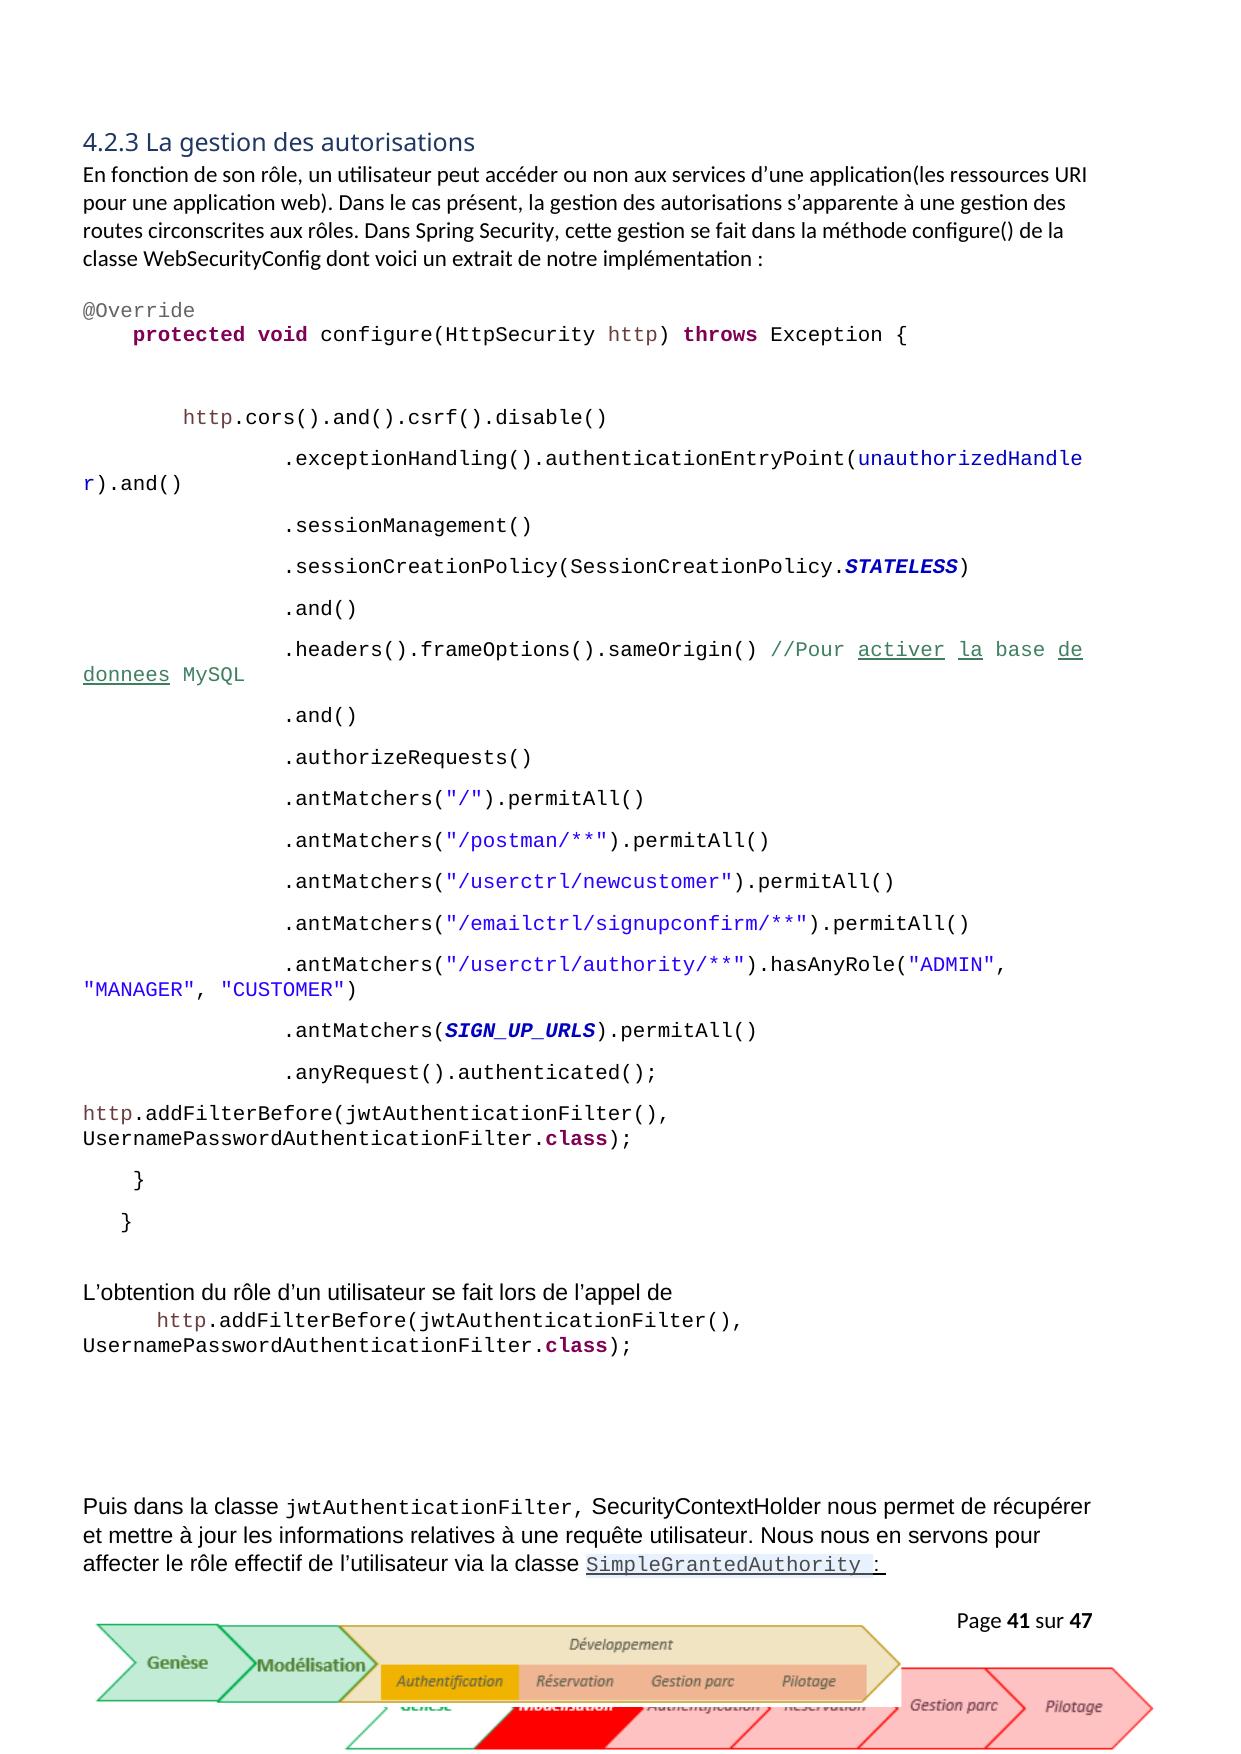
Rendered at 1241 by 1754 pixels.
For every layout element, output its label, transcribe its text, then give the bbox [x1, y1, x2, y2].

text .and() [83, 705, 1092, 729]
text .sessionManagement() [83, 515, 1092, 538]
text .and() [83, 598, 1092, 621]
text .authorizeRequests() [83, 747, 1092, 770]
text .antMatchers("/postman/**").permitAll() [83, 830, 1092, 853]
text .headers().frameOptions().sameOrigin() //Pour activer la base de donnees MySQL [83, 639, 1092, 687]
text .anyRequest().authenticated(); [83, 1062, 1092, 1085]
text @Override [83, 300, 1092, 324]
text .exceptionHandling().authenticationEntryPoint(unauthorizedHandler).and() [83, 448, 1092, 497]
text Puis dans la classe jwtAuthenticationFilter, SecurityContextHolder nous permet de récupérer et mettre à jour les informations relatives à une requête utilisateur. Nous nous en servons pour affecter le rôle effectif de l’utilisateur via la classe SimpleGrantedAuthority : [83, 1493, 1092, 1578]
text .sessionCreationPolicy(SessionCreationPolicy.STATELESS) [83, 556, 1092, 580]
text } [83, 1211, 1092, 1234]
text L’obtention du rôle d’un utilisateur se fait lors de l’appel de http.addFilterBefore(jwtAuthenticationFilter(), UsernamePasswordAuthenticationFilter.class); [83, 1279, 1092, 1359]
text http.addFilterBefore(jwtAuthenticationFilter(), UsernamePasswordAuthenticationFilter.class); [83, 1103, 1092, 1152]
text protected void configure(HttpSecurity http) throws Exception { [83, 324, 1092, 348]
text .antMatchers("/userctrl/authority/**").hasAnyRole("ADMIN", "MANAGER", "CUSTOMER") [83, 954, 1092, 1002]
text http.cors().and().csrf().disable() [83, 407, 1092, 431]
text En fonction de son rôle, un utilisateur peut accéder ou non aux services d’une application(les ressources URI pour une application web). Dans le cas présent, la gestion des autorisations s’apparente à une gestion des routes circonscrites aux rôles. Dans Spring Security, cette gestion se fait dans la méthode configure() de la classe WebSecurityConfig dont voici un extrait de notre implémentation : [83, 160, 1092, 272]
text .antMatchers(SIGN_UP_URLS).permitAll() [83, 1020, 1092, 1044]
text .antMatchers("/").permitAll() [83, 788, 1092, 812]
text .antMatchers("/emailctrl/signupconfirm/**").permitAll() [83, 913, 1092, 936]
subtitle 4.2.3 La gestion des autorisations [83, 124, 1092, 159]
text } [83, 1169, 1092, 1193]
text .antMatchers("/userctrl/newcustomer").permitAll() [83, 871, 1092, 895]
